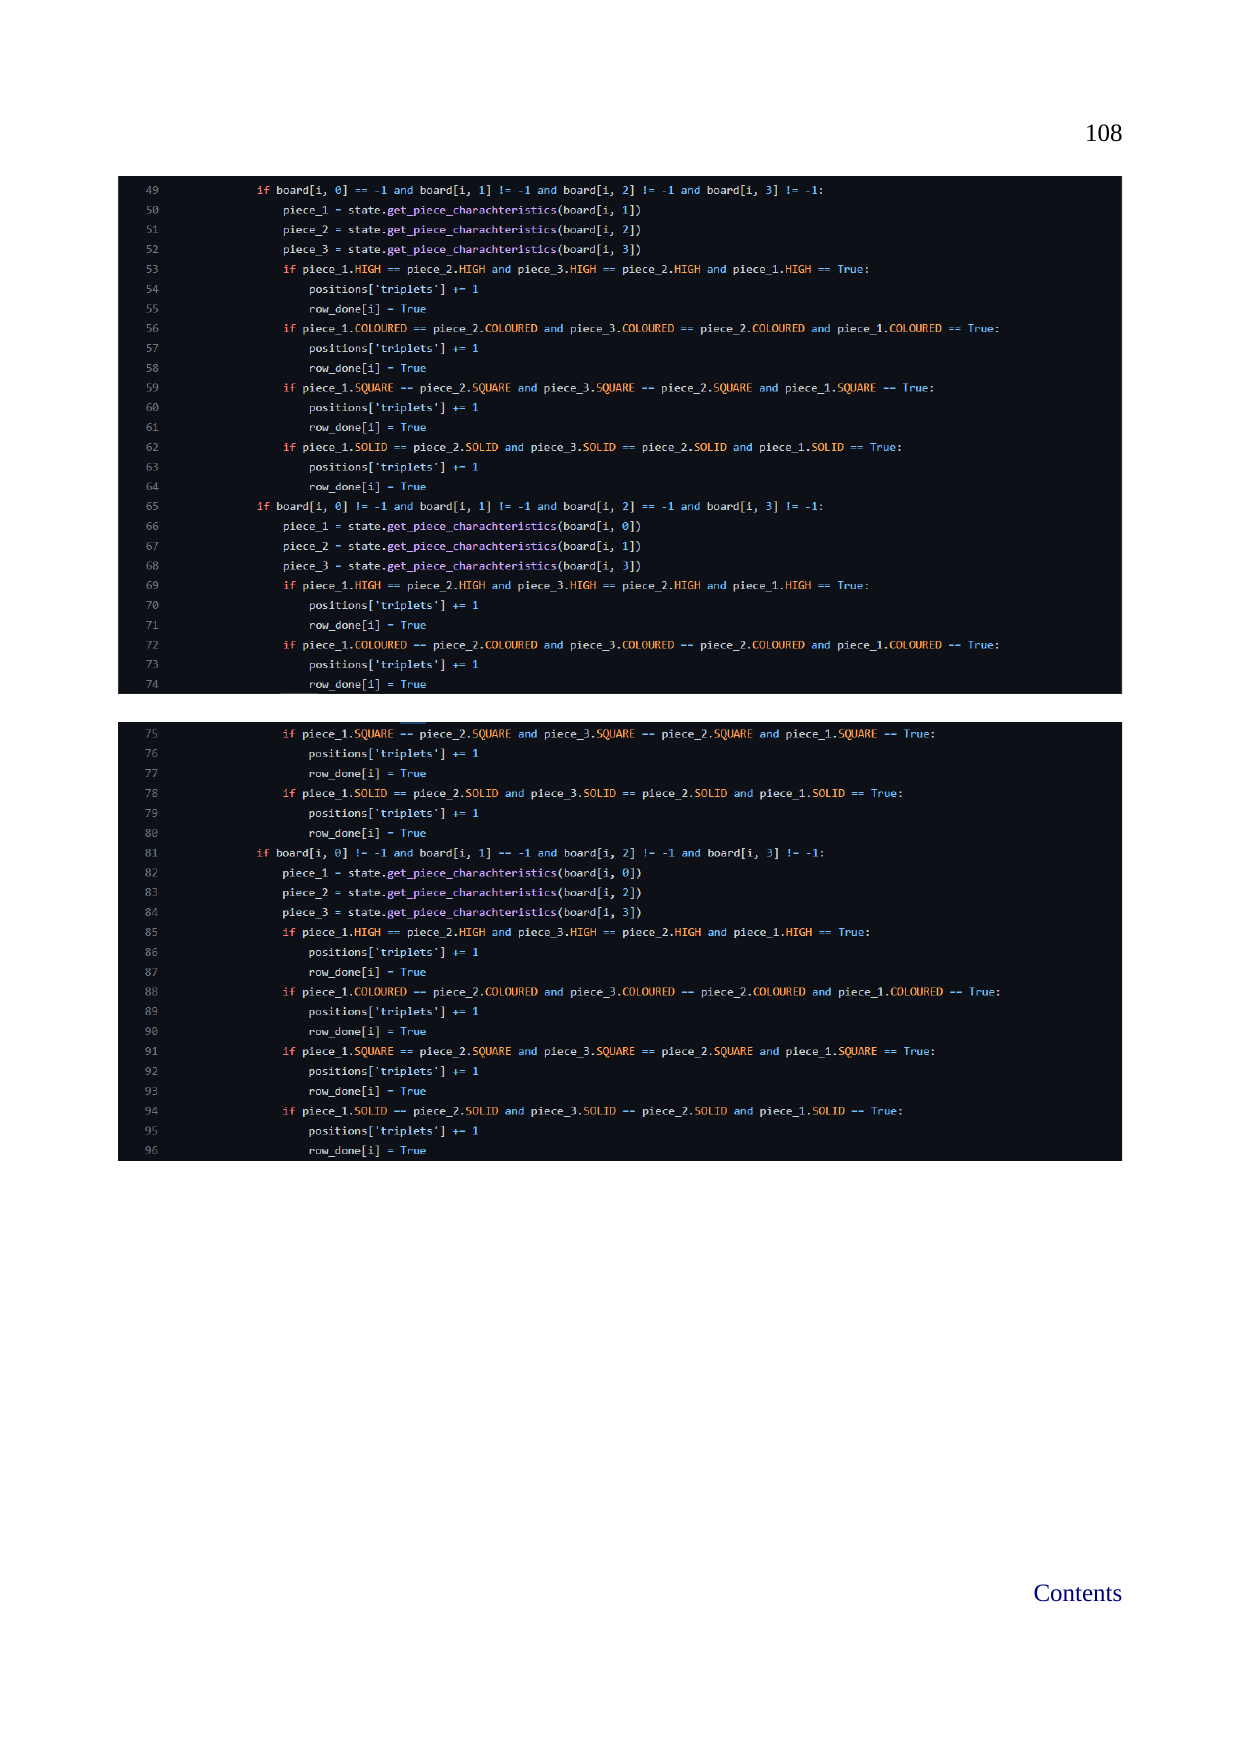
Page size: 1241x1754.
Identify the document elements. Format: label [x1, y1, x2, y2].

picture [118, 722, 1123, 1161]
picture [118, 176, 1123, 694]
